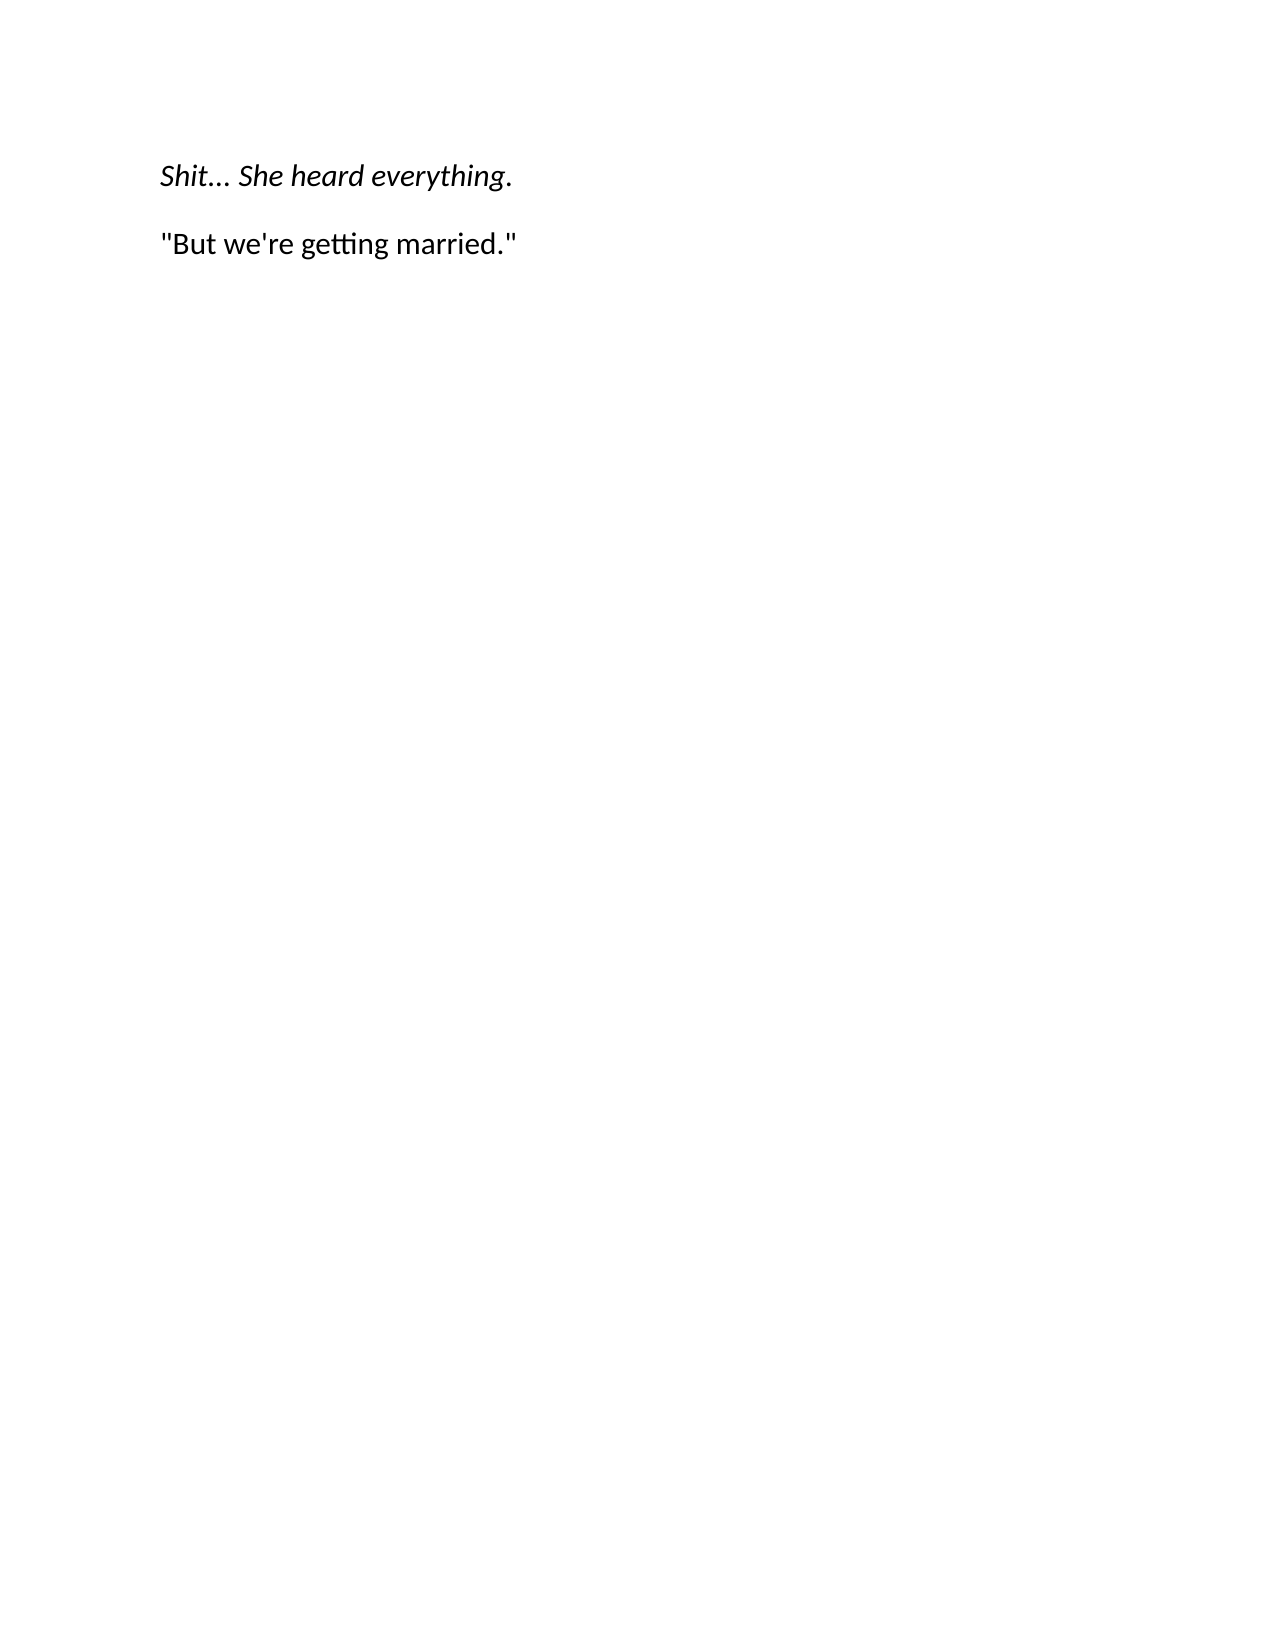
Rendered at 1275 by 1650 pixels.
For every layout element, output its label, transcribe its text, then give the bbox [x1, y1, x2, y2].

text "But we're getting married." [160, 224, 1113, 262]
text Shit... She heard everything. [160, 156, 1113, 194]
